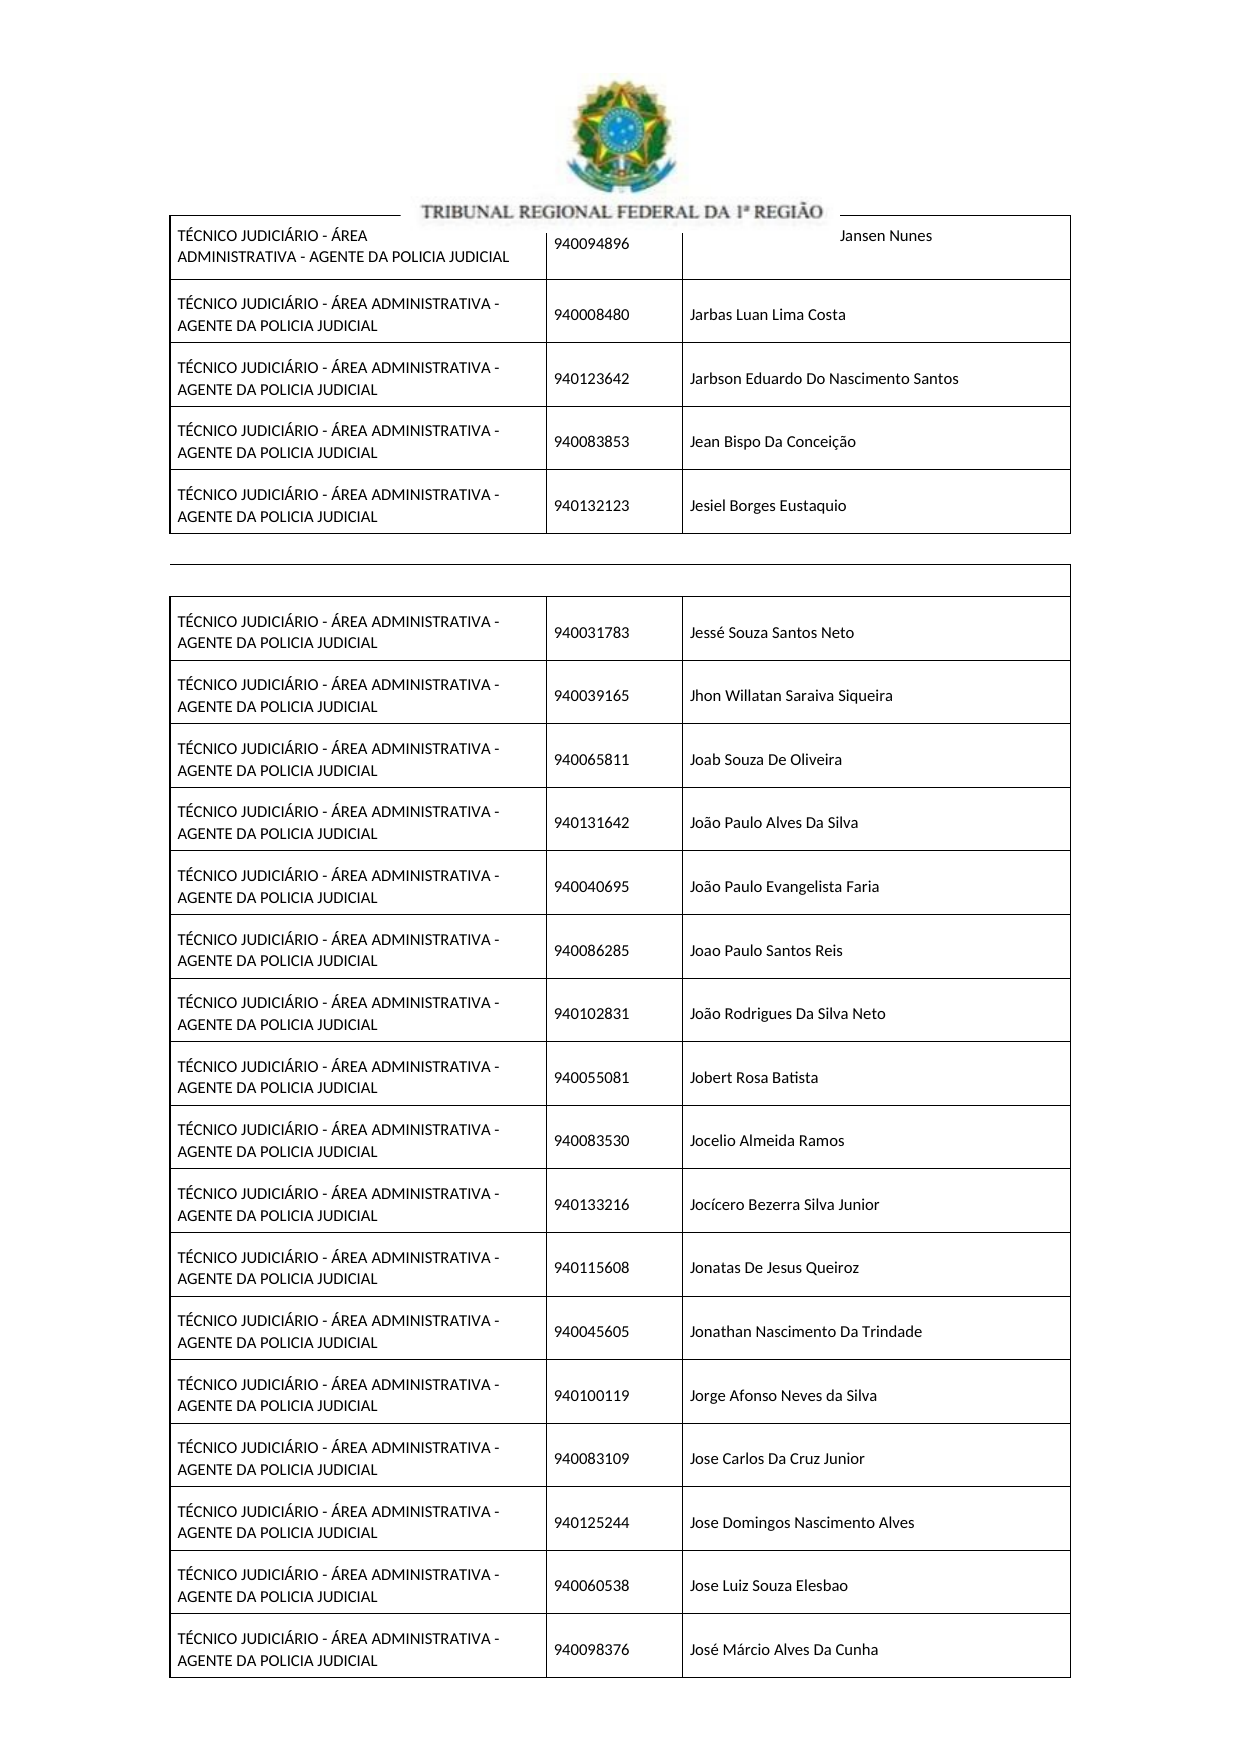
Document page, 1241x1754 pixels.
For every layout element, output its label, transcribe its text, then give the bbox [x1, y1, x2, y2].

table_cell 940083853 [547, 407, 682, 469]
table_cell Joab Souza De Oliveira [683, 724, 1070, 787]
table_cell TÉCNICO JUDICIÁRIO - ÁREA ADMINISTRATIVA - AGENTE DA POLICIA JUDICIAL [171, 661, 546, 723]
table_header INSCRIÇÃO [546, 565, 683, 596]
table_cell Jobert Rosa Batista [683, 1042, 1070, 1105]
table_cell TÉCNICO JUDICIÁRIO - ÁREA ADMINISTRATIVA - AGENTE DA POLICIA JUDICIAL [171, 915, 546, 978]
table_cell Jessé Souza Santos Neto [683, 597, 1070, 660]
table_cell Jorge Afonso Neves da Silva [683, 1360, 1070, 1423]
table_cell TÉCNICO JUDICIÁRIO - ÁREA ADMINISTRATIVA - AGENTE DA POLICIA JUDICIAL [171, 1233, 546, 1296]
table_cell João Paulo Alves Da Silva [683, 788, 1070, 850]
table_cell Jhon Willatan Saraiva Siqueira [683, 661, 1070, 723]
table_cell TÉCNICO JUDICIÁRIO - ÁREA ADMINISTRATIVA - AGENTE DA POLICIA JUDICIAL [171, 1042, 546, 1105]
table_cell TÉCNICO JUDICIÁRIO - ÁREA ADMINISTRATIVA - AGENTE DA POLICIA JUDICIAL [171, 1424, 546, 1486]
table_cell José Márcio Alves Da Cunha [683, 1614, 1070, 1677]
table_cell TÉCNICO JUDICIÁRIO - ÁREA ADMINISTRATIVA - AGENTE DA POLICIA JUDICIAL [171, 216, 546, 278]
table_cell TÉCNICO JUDICIÁRIO - ÁREA ADMINISTRATIVA - AGENTE DA POLICIA JUDICIAL [171, 407, 546, 469]
table_cell 940132123 [547, 470, 682, 533]
table_cell Jocícero Bezerra Silva Junior [683, 1169, 1070, 1232]
table_cell 940031783 [547, 597, 682, 660]
table_cell 940039165 [547, 661, 682, 723]
table_cell TÉCNICO JUDICIÁRIO - ÁREA ADMINISTRATIVA - AGENTE DA POLICIA JUDICIAL [171, 851, 546, 914]
table_cell 940083109 [547, 1424, 682, 1486]
table_cell 940065811 [547, 724, 682, 787]
table_cell 940045605 [547, 1297, 682, 1359]
table_cell 940086285 [547, 915, 682, 978]
table_cell 940123642 [547, 343, 682, 406]
table_cell TÉCNICO JUDICIÁRIO - ÁREA ADMINISTRATIVA - AGENTE DA POLICIA JUDICIAL [171, 343, 546, 406]
table_cell Joao Paulo Santos Reis [683, 915, 1070, 978]
table_cell 940125244 [547, 1487, 682, 1550]
table_cell 940098376 [547, 1614, 682, 1677]
table_cell Jarbson Eduardo Do Nascimento Santos [683, 343, 1070, 406]
table_cell 940133216 [547, 1169, 682, 1232]
table_cell TÉCNICO JUDICIÁRIO - ÁREA ADMINISTRATIVA - AGENTE DA POLICIA JUDICIAL [171, 1551, 546, 1613]
table_cell 940040695 [547, 851, 682, 914]
table_cell Jesiel Borges Eustaquio [683, 470, 1070, 533]
table_cell TÉCNICO JUDICIÁRIO - ÁREA ADMINISTRATIVA - AGENTE DA POLICIA JUDICIAL [171, 1614, 546, 1677]
table_cell 940008480 [547, 280, 682, 342]
table_cell TÉCNICO JUDICIÁRIO - ÁREA ADMINISTRATIVA - AGENTE DA POLICIA JUDICIAL [171, 979, 546, 1041]
table_cell TÉCNICO JUDICIÁRIO - ÁREA ADMINISTRATIVA - AGENTE DA POLICIA JUDICIAL [171, 724, 546, 787]
table_cell Jocelio Almeida Ramos [683, 1106, 1070, 1168]
table_cell Jean Bispo Da Conceição [683, 407, 1070, 469]
table_cell TÉCNICO JUDICIÁRIO - ÁREA ADMINISTRATIVA - AGENTE DA POLICIA JUDICIAL [171, 1106, 546, 1168]
table_cell João Rodrigues Da Silva Neto [683, 979, 1070, 1041]
table_cell Jansen Nunes [683, 216, 1070, 278]
table_header CARGO [170, 565, 546, 596]
table_cell TÉCNICO JUDICIÁRIO - ÁREA ADMINISTRATIVA - AGENTE DA POLICIA JUDICIAL [171, 1487, 546, 1550]
table_header NOME [683, 565, 1070, 596]
table_cell Jonathan Nascimento Da Trindade [683, 1297, 1070, 1359]
table_cell TÉCNICO JUDICIÁRIO - ÁREA ADMINISTRATIVA - AGENTE DA POLICIA JUDICIAL [171, 280, 546, 342]
table_cell 940115608 [547, 1233, 682, 1296]
table_cell Jose Carlos Da Cruz Junior [683, 1424, 1070, 1486]
table_cell TÉCNICO JUDICIÁRIO - ÁREA ADMINISTRATIVA - AGENTE DA POLICIA JUDICIAL [171, 470, 546, 533]
table_cell 940083530 [547, 1106, 682, 1168]
table_cell TÉCNICO JUDICIÁRIO - ÁREA ADMINISTRATIVA - AGENTE DA POLICIA JUDICIAL [171, 597, 546, 660]
table_cell Jarbas Luan Lima Costa [683, 280, 1070, 342]
table_cell Jose Domingos Nascimento Alves [683, 1487, 1070, 1550]
table_cell Jose Luiz Souza Elesbao [683, 1551, 1070, 1613]
table_cell Jonatas De Jesus Queiroz [683, 1233, 1070, 1296]
table_cell TÉCNICO JUDICIÁRIO - ÁREA ADMINISTRATIVA - AGENTE DA POLICIA JUDICIAL [171, 1360, 546, 1423]
table_cell 940094896 [547, 233, 682, 278]
table_cell 940102831 [547, 979, 682, 1041]
table_cell 940131642 [547, 788, 682, 850]
table_cell 940055081 [547, 1042, 682, 1105]
table_cell TÉCNICO JUDICIÁRIO - ÁREA ADMINISTRATIVA - AGENTE DA POLICIA JUDICIAL [171, 1169, 546, 1232]
table_cell 940100119 [547, 1360, 682, 1423]
table_cell TÉCNICO JUDICIÁRIO - ÁREA ADMINISTRATIVA - AGENTE DA POLICIA JUDICIAL [171, 1297, 546, 1359]
table_cell 940060538 [547, 1551, 682, 1613]
table_cell TÉCNICO JUDICIÁRIO - ÁREA ADMINISTRATIVA - AGENTE DA POLICIA JUDICIAL [171, 788, 546, 850]
table_cell João Paulo Evangelista Faria [683, 851, 1070, 914]
